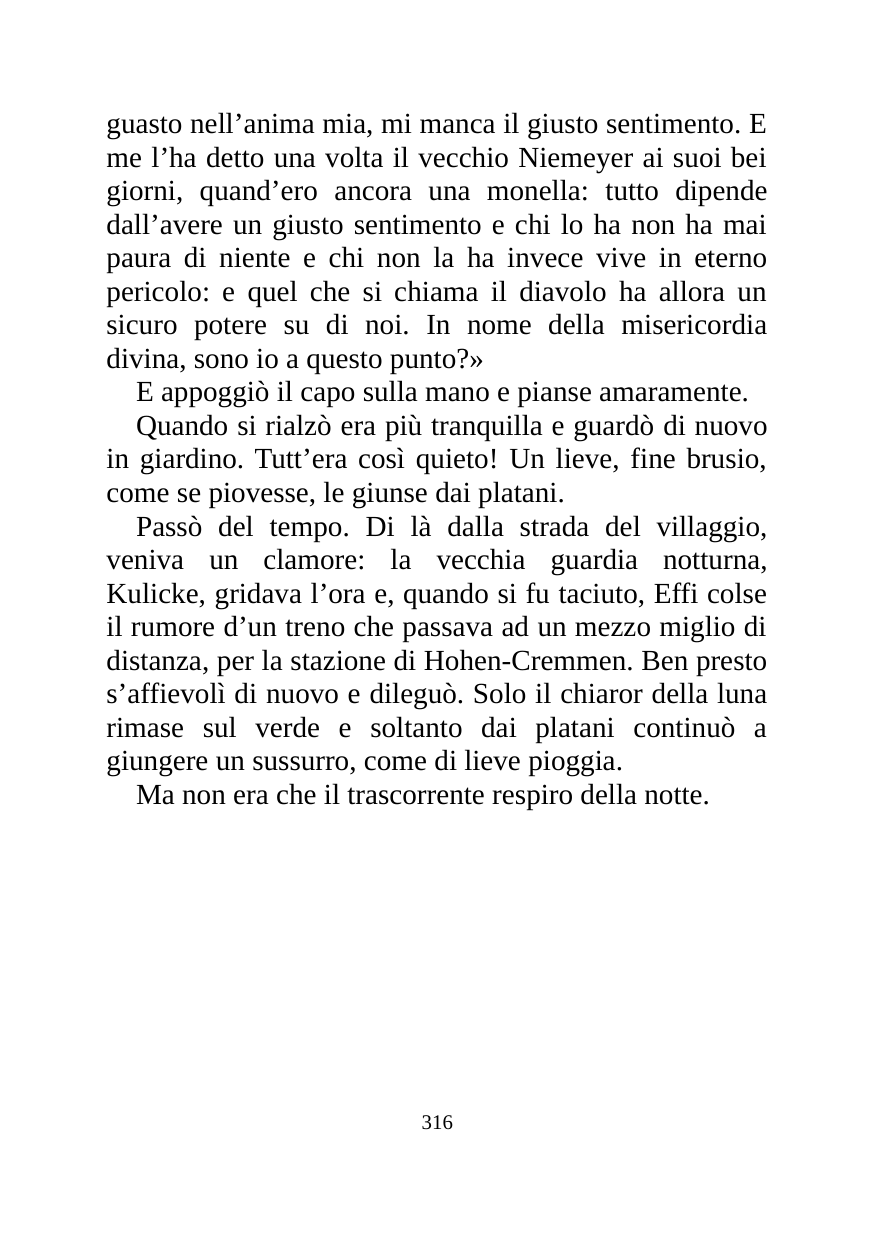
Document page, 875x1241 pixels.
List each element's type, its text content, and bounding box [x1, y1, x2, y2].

text Ma non era che il trascorrente respiro della notte. [106, 777, 768, 811]
text guasto nell’anima mia, mi manca il giusto sentimento. E me l’ha detto una volta il vecchio Niemeyer ai suoi bei giorni, quand’ero ancora una monella: tutto dipende dall’avere un giusto sentimento e chi lo ha non ha mai paura di niente e chi non la ha invece vive in eterno pericolo: e quel che si chiama il diavolo ha allora un sicuro potere su di noi. In nome della misericordia divina, sono io a questo punto?» [106, 106, 768, 374]
text Passò del tempo. Di là dalla strada del villaggio, veniva un clamore: la vecchia guardia notturna, Kulicke, gridava l’ora e, quando si fu taciuto, Effi colse il rumore d’un treno che passava ad un mezzo miglio di distanza, per la stazione di Hohen-Cremmen. Ben presto s’affievolì di nuovo e dileguò. Solo il chiaror della luna rimase sul verde e soltanto dai platani continuò a giungere un sussurro, come di lieve pioggia. [106, 509, 768, 777]
text E appoggiò il capo sulla mano e pianse amaramente. [106, 374, 768, 408]
text Quando si rialzò era più tranquilla e guardò di nuovo in giardino. Tutt’era così quieto! Un lieve, fine brusio, come se piovesse, le giunse dai platani. [106, 408, 768, 509]
